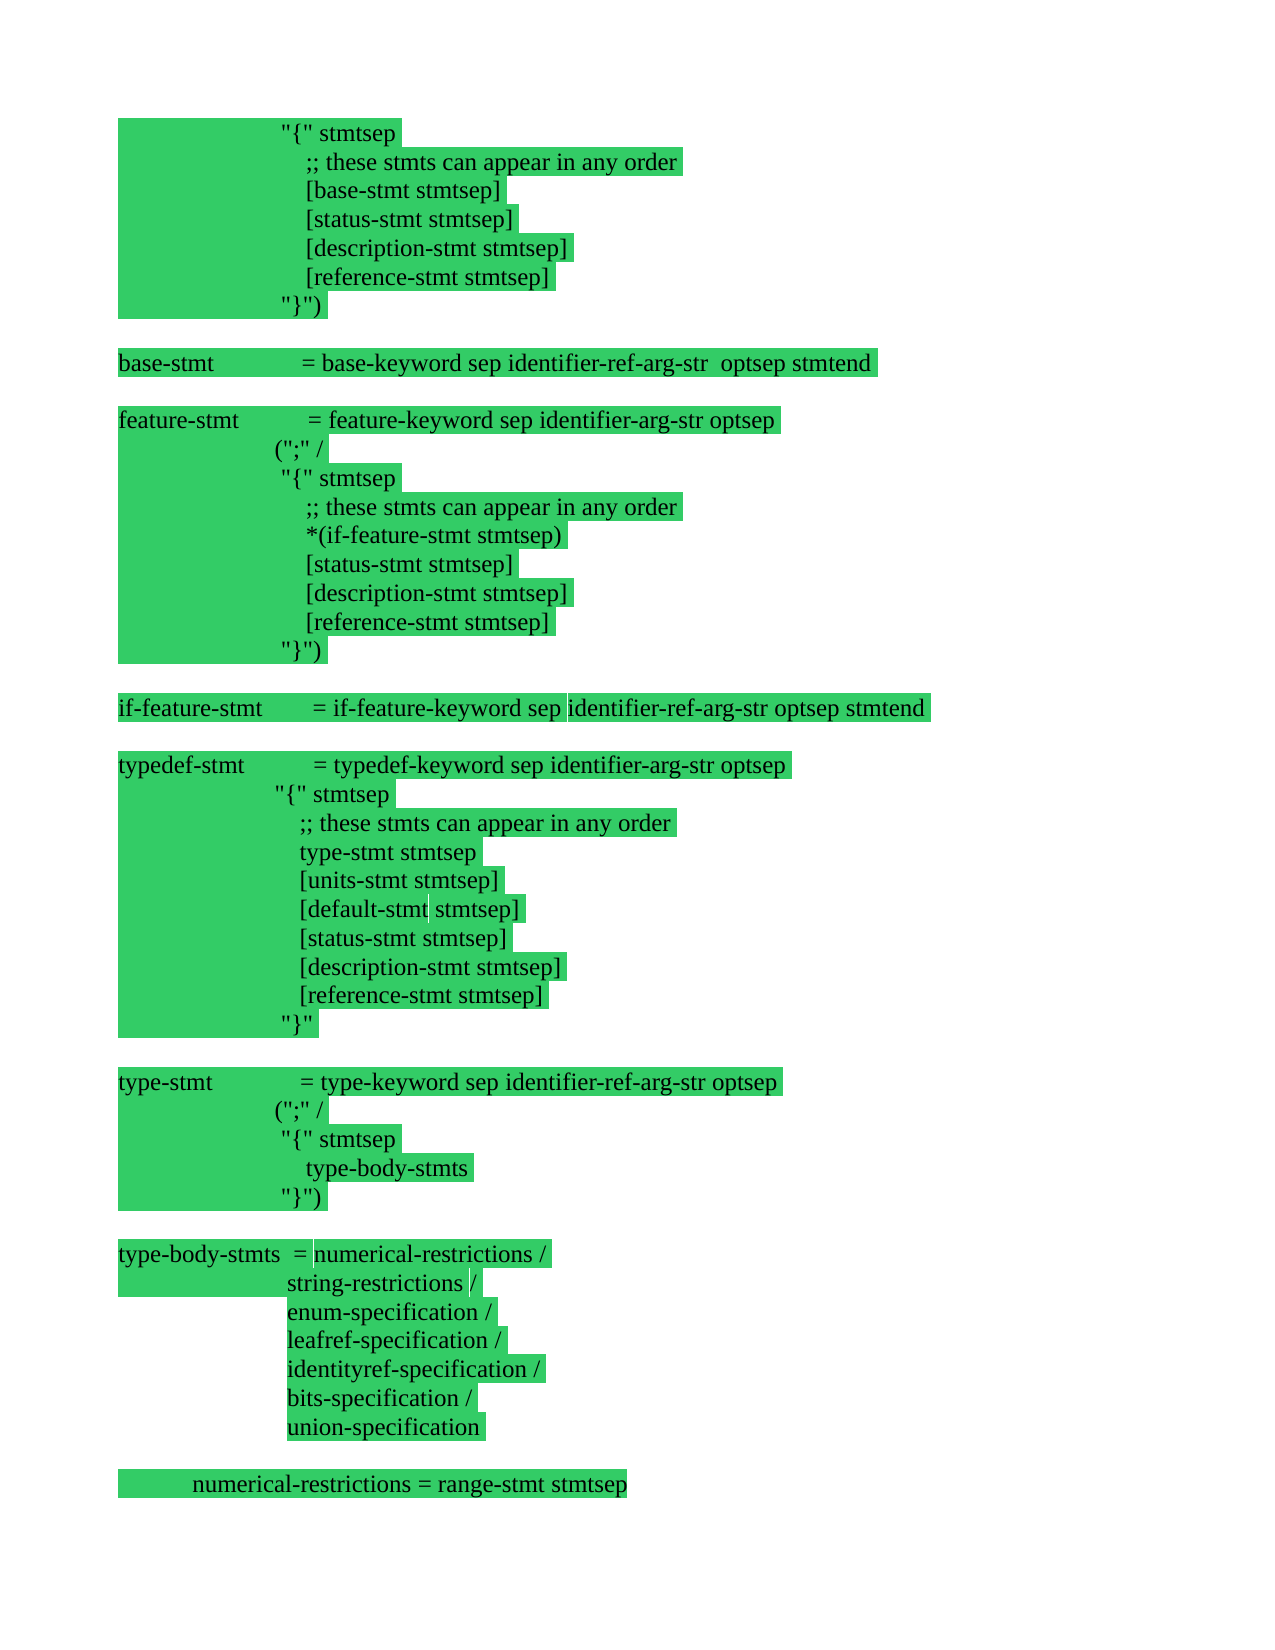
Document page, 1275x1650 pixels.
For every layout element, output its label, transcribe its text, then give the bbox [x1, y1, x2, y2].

text [status-stmt stmtsep] [118, 549, 1157, 578]
text [description-stmt stmtsep] [118, 578, 1157, 607]
text type-stmt stmtsep [118, 837, 1157, 866]
text type-body-stmts = numerical-restrictions / [118, 1239, 1157, 1268]
text "{" stmtsep [118, 463, 1157, 492]
text "}") [118, 636, 1157, 664]
text "}") [118, 1182, 1157, 1211]
text type-body-stmts [118, 1153, 1157, 1182]
text type-stmt = type-keyword sep identifier-ref-arg-str optsep [118, 1067, 1157, 1096]
text (";" / [118, 434, 1157, 463]
text [description-stmt stmtsep] [118, 233, 1157, 262]
text [base-stmt stmtsep] [118, 176, 1157, 204]
text "{" stmtsep [118, 1124, 1157, 1153]
text bits-specification / [118, 1383, 1157, 1412]
text typedef-stmt = typedef-keyword sep identifier-arg-str optsep [118, 751, 1157, 779]
text "}" [118, 1009, 1157, 1038]
text [reference-stmt stmtsep] [118, 262, 1157, 291]
text [reference-stmt stmtsep] [118, 607, 1157, 636]
text base-stmt = base-keyword sep identifier-ref-arg-str optsep stmtend [118, 348, 1157, 377]
text feature-stmt = feature-keyword sep identifier-arg-str optsep [118, 406, 1157, 434]
text [description-stmt stmtsep] [118, 952, 1157, 981]
text [status-stmt stmtsep] [118, 204, 1157, 233]
text "}") [118, 291, 1157, 319]
text identityref-specification / [118, 1354, 1157, 1383]
text ;; these stmts can appear in any order [118, 492, 1157, 521]
text [default-stmt stmtsep] [118, 894, 1157, 923]
text [units-stmt stmtsep] [118, 866, 1157, 894]
text ;; these stmts can appear in any order [118, 808, 1157, 837]
text union-specification [118, 1412, 1157, 1441]
text if-feature-stmt = if-feature-keyword sep identifier-ref-arg-str optsep stmtend [118, 693, 1157, 722]
text enum-specification / [118, 1297, 1157, 1326]
text numerical-restrictions = range-stmt stmtsep [118, 1469, 1157, 1498]
text leafref-specification / [118, 1326, 1157, 1354]
text (";" / [118, 1096, 1157, 1124]
text "{" stmtsep [118, 779, 1157, 808]
text *(if-feature-stmt stmtsep) [118, 521, 1157, 549]
text [status-stmt stmtsep] [118, 923, 1157, 952]
text string-restrictions / [118, 1268, 1157, 1297]
text "{" stmtsep [118, 118, 1157, 147]
text ;; these stmts can appear in any order [118, 147, 1157, 176]
text [reference-stmt stmtsep] [118, 981, 1157, 1009]
